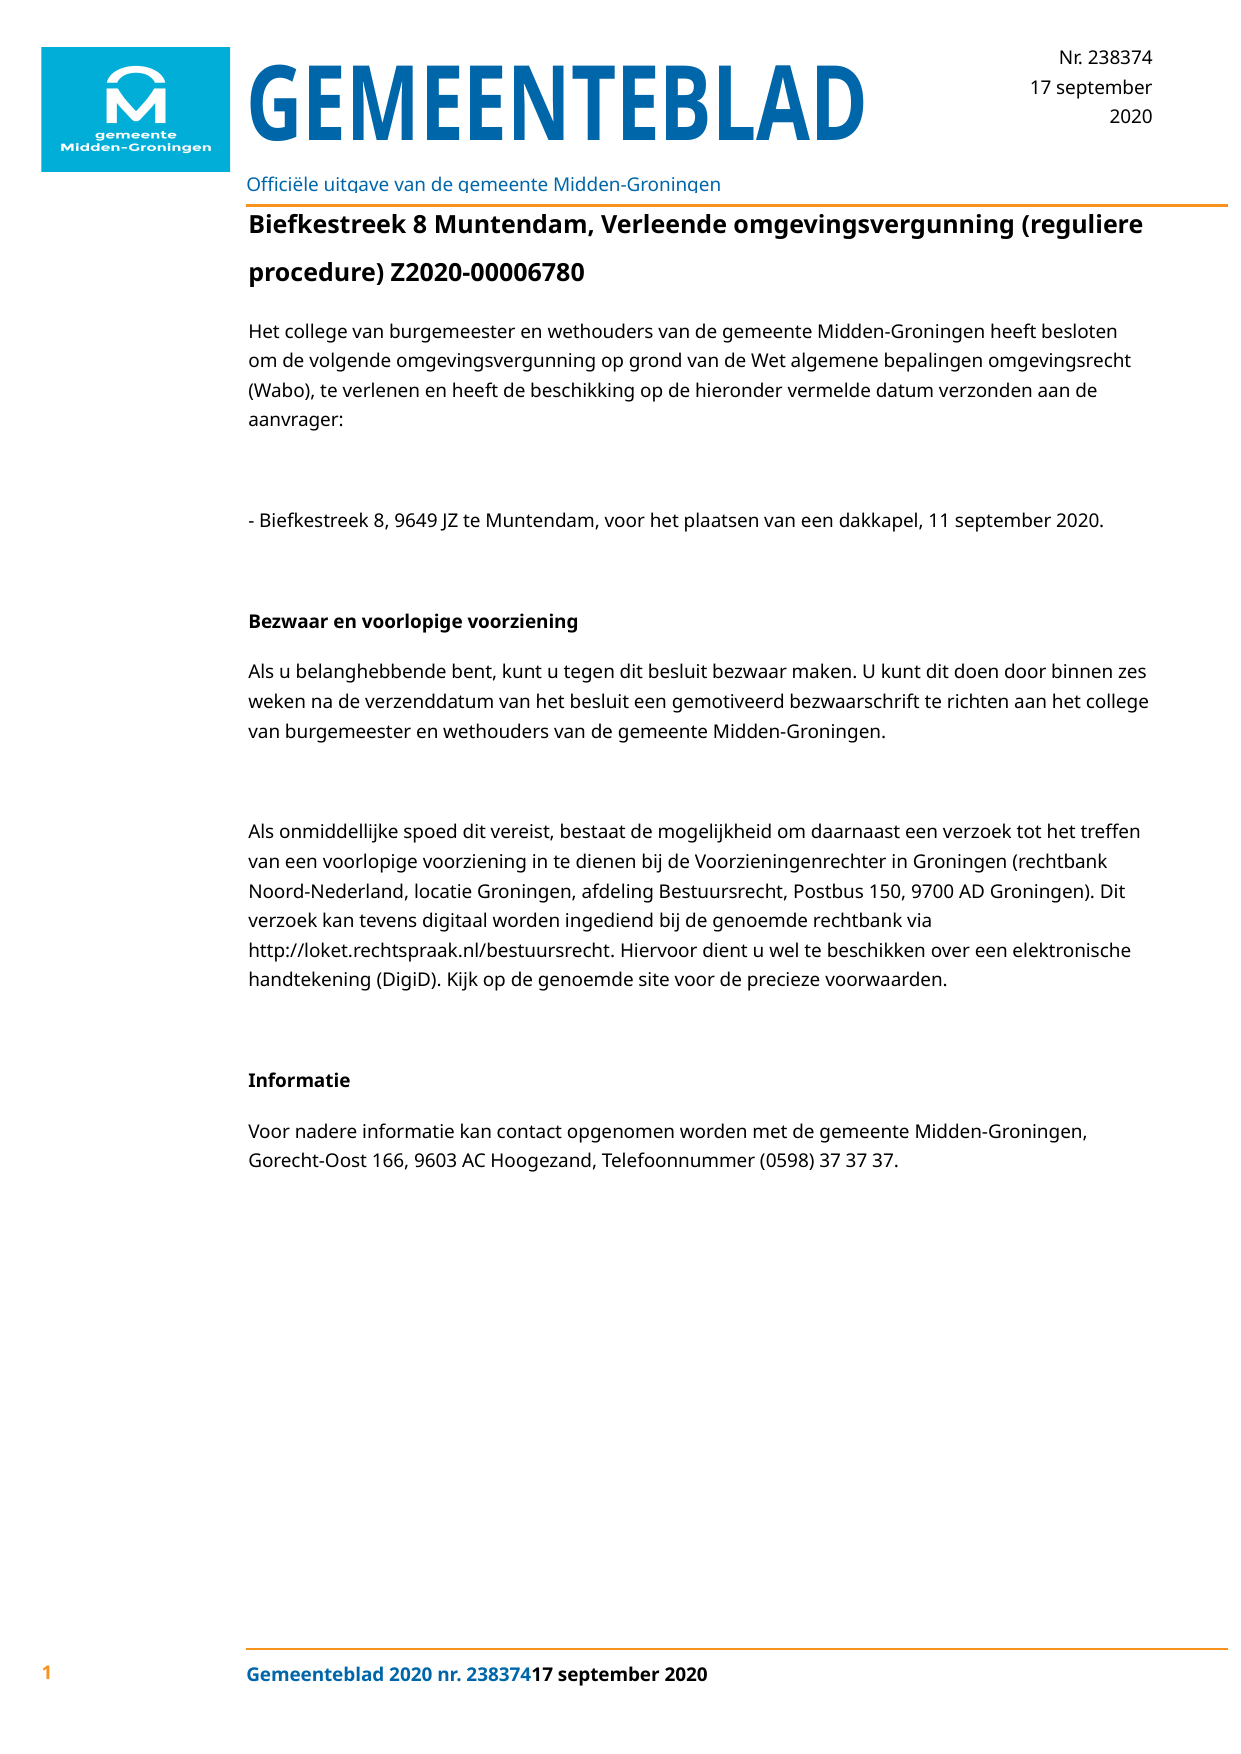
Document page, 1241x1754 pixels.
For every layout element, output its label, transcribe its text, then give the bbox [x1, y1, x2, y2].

text Voor nadere informatie kan contact opgenomen worden met de gemeente Midden-Groningen, Gorecht-Oost 166, 9603 AC Hoogezand, Telefoonnummer (0598) 37 37 37. [248, 1118, 1152, 1173]
picture [108, 66, 164, 82]
text Als u belanghebbende bent, kunt u tegen dit besluit bezwaar maken. U kunt dit doen door binnen zes weken na de verzenddatum van het besluit een gemotiveerd bezwaarschrift te richten aan het college van burgemeester en wethouders van de gemeente Midden-Groningen. [248, 659, 1152, 744]
picture [184, 146, 190, 153]
text Informatie [248, 1067, 1152, 1093]
picture [107, 89, 165, 122]
text Het college van burgemeester en wethouders van de gemeente Midden-Groningen heeft besloten om de volgende omgevingsvergunning op grond van de Wet algemene bepalingen omgevingsrecht (Wabo), te verlenen en heeft de beschikking op de hieronder vermelde datum verzonden aan de aanvrager: [248, 318, 1152, 432]
text Biefkestreek 8 Muntendam, Verleende omgevingsvergunning (reguliere procedure) Z2020-00006780 [248, 207, 1152, 288]
text Als onmiddellijke spoed dit vereist, bestaat de mogelijkheid om daarnaast een verzoek tot het treffen van een voorlopige voorziening in te dienen bij de Voorzieningenrechter in Groningen (rechtbank Noord-Nederland, locatie Groningen, afdeling Bestuursrecht, Postbus 150, 9700 AD Groningen). Dit verzoek kan tevens digitaal worden ingediend bij de genoemde rechtbank via http://loket.rechtspraak.nl/bestuursrecht. Hiervoor dient u wel te beschikken over een elektronische handtekening (DigiD). Kijk op de genoemde site voor de precieze voorwaarden. [248, 819, 1152, 992]
text - Biefkestreek 8, 9649 JZ te Muntendam, voor het plaatsen van een dakkapel, 11 september 2020. [248, 507, 1152, 533]
text Bezwaar en voorlopige voorziening [248, 608, 1152, 634]
